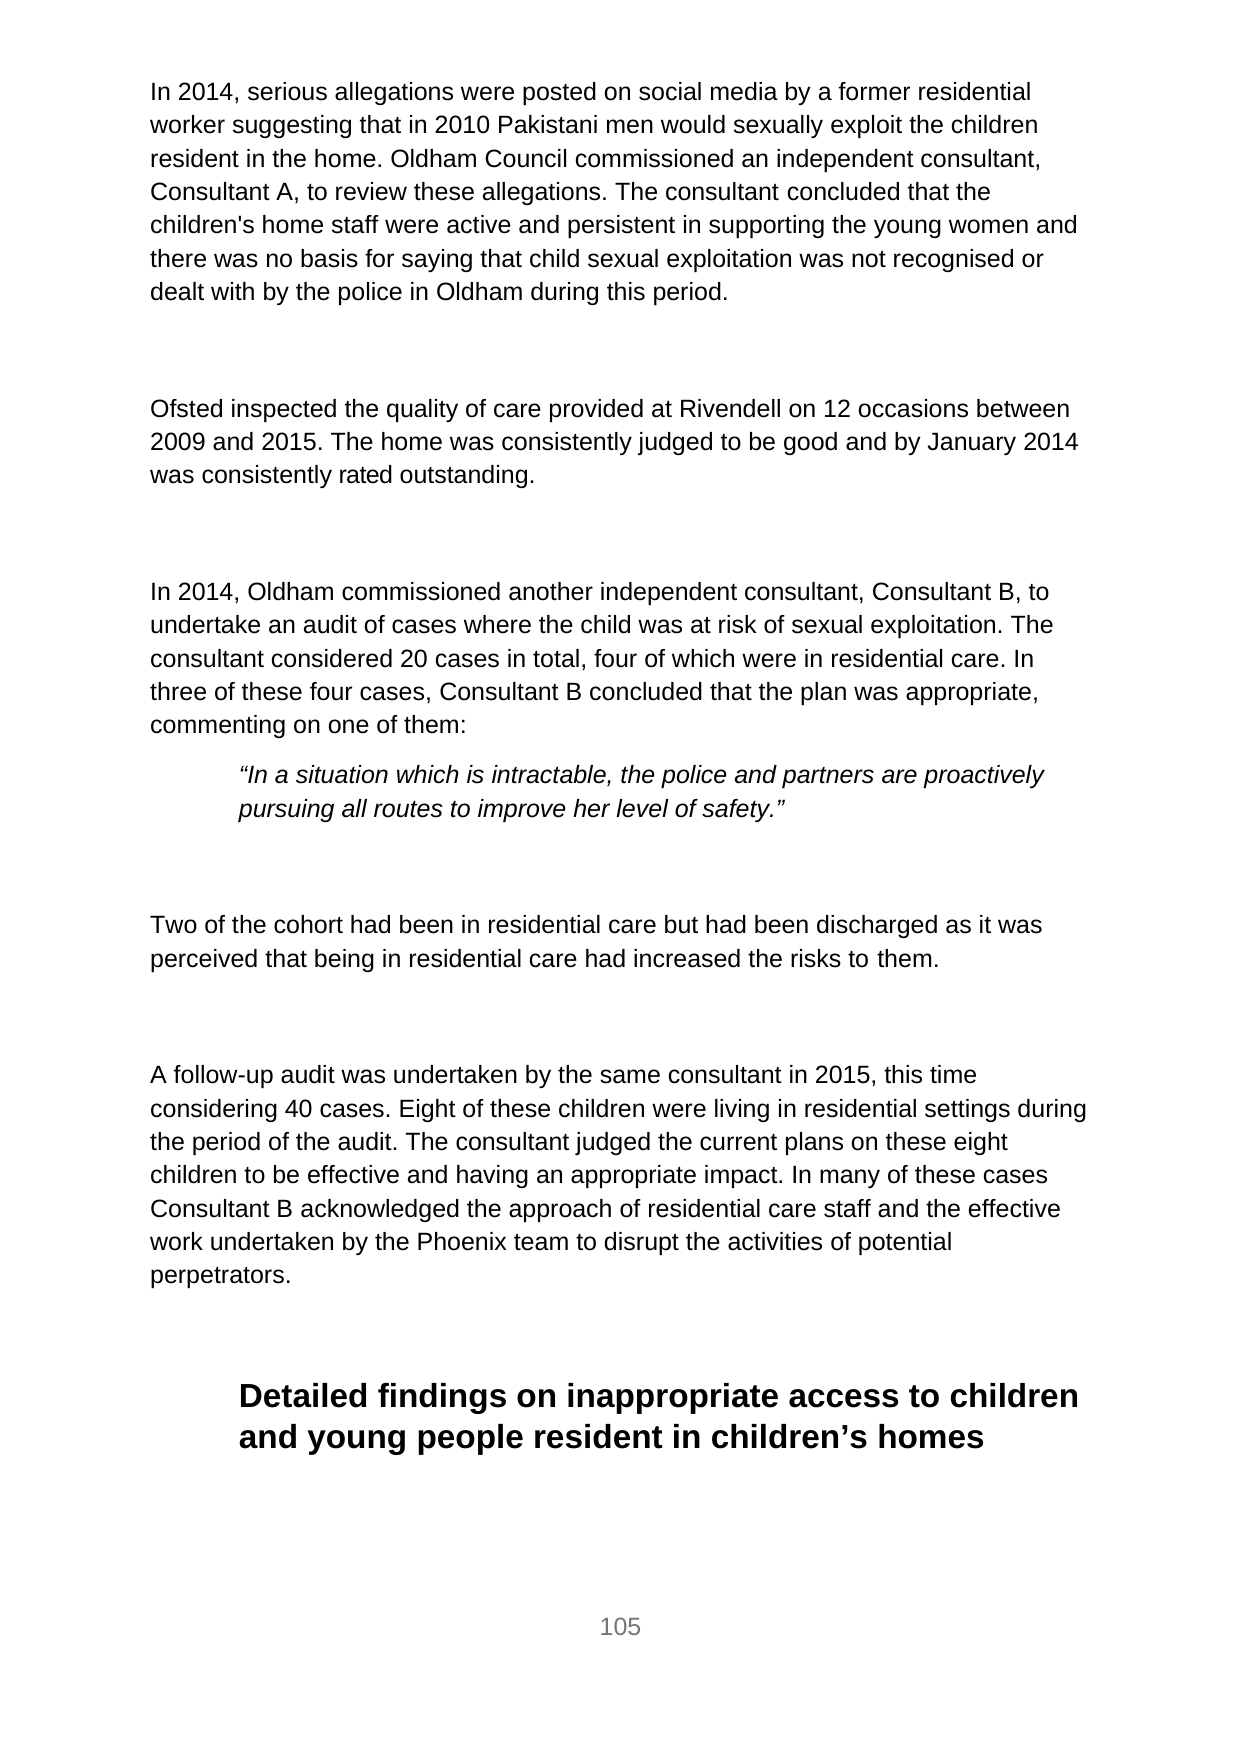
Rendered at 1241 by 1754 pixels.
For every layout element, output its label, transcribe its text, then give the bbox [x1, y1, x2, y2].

text A follow-up audit was undertaken by the same consultant in 2015, this time considering 40 cases. Eight of these children were living in residential settings during the period of the audit. The consultant judged the current plans on these eight children to be effective and having an appropriate impact. In many of these cases Consultant B acknowledged the approach of residential care staff and the effective work undertaken by the Phoenix team to disrupt the activities of potential perpetrators. [150, 1057, 1090, 1291]
text “In a situation which is intractable, the police and partners are proactively pursuing all routes to improve her level of safety.” [239, 757, 1090, 824]
text In 2014, serious allegations were posted on social media by a former residential worker suggesting that in 2010 Pakistani men would sexually exploit the children resident in the home. Oldham Council commissioned an independent consultant, Consultant A, to review these allegations. The consultant concluded that the children's home staff were active and persistent in supporting the young women and there was no basis for saying that child sexual exploitation was not recognised or dealt with by the police in Oldham during this period. [150, 74, 1090, 307]
text In 2014, Oldham commissioned another independent consultant, Consultant B, to undertake an audit of cases where the child was at risk of sexual exploitation. The consultant considered 20 cases in total, four of which were in residential care. In three of these four cases, Consultant B concluded that the plan was appropriate, commenting on one of them: [150, 574, 1090, 741]
text Two of the cohort had been in residential care but had been discharged as it was perceived that being in residential care had increased the risks to them. [150, 907, 1090, 974]
subtitle Detailed findings on inappropriate access to children and young people resident in children’s homes [239, 1374, 1090, 1457]
text Ofsted inspected the quality of care provided at Rivendell on 12 occasions between 2009 and 2015. The home was consistently judged to be good and by January 2014 was consistently rated outstanding. [150, 391, 1090, 491]
